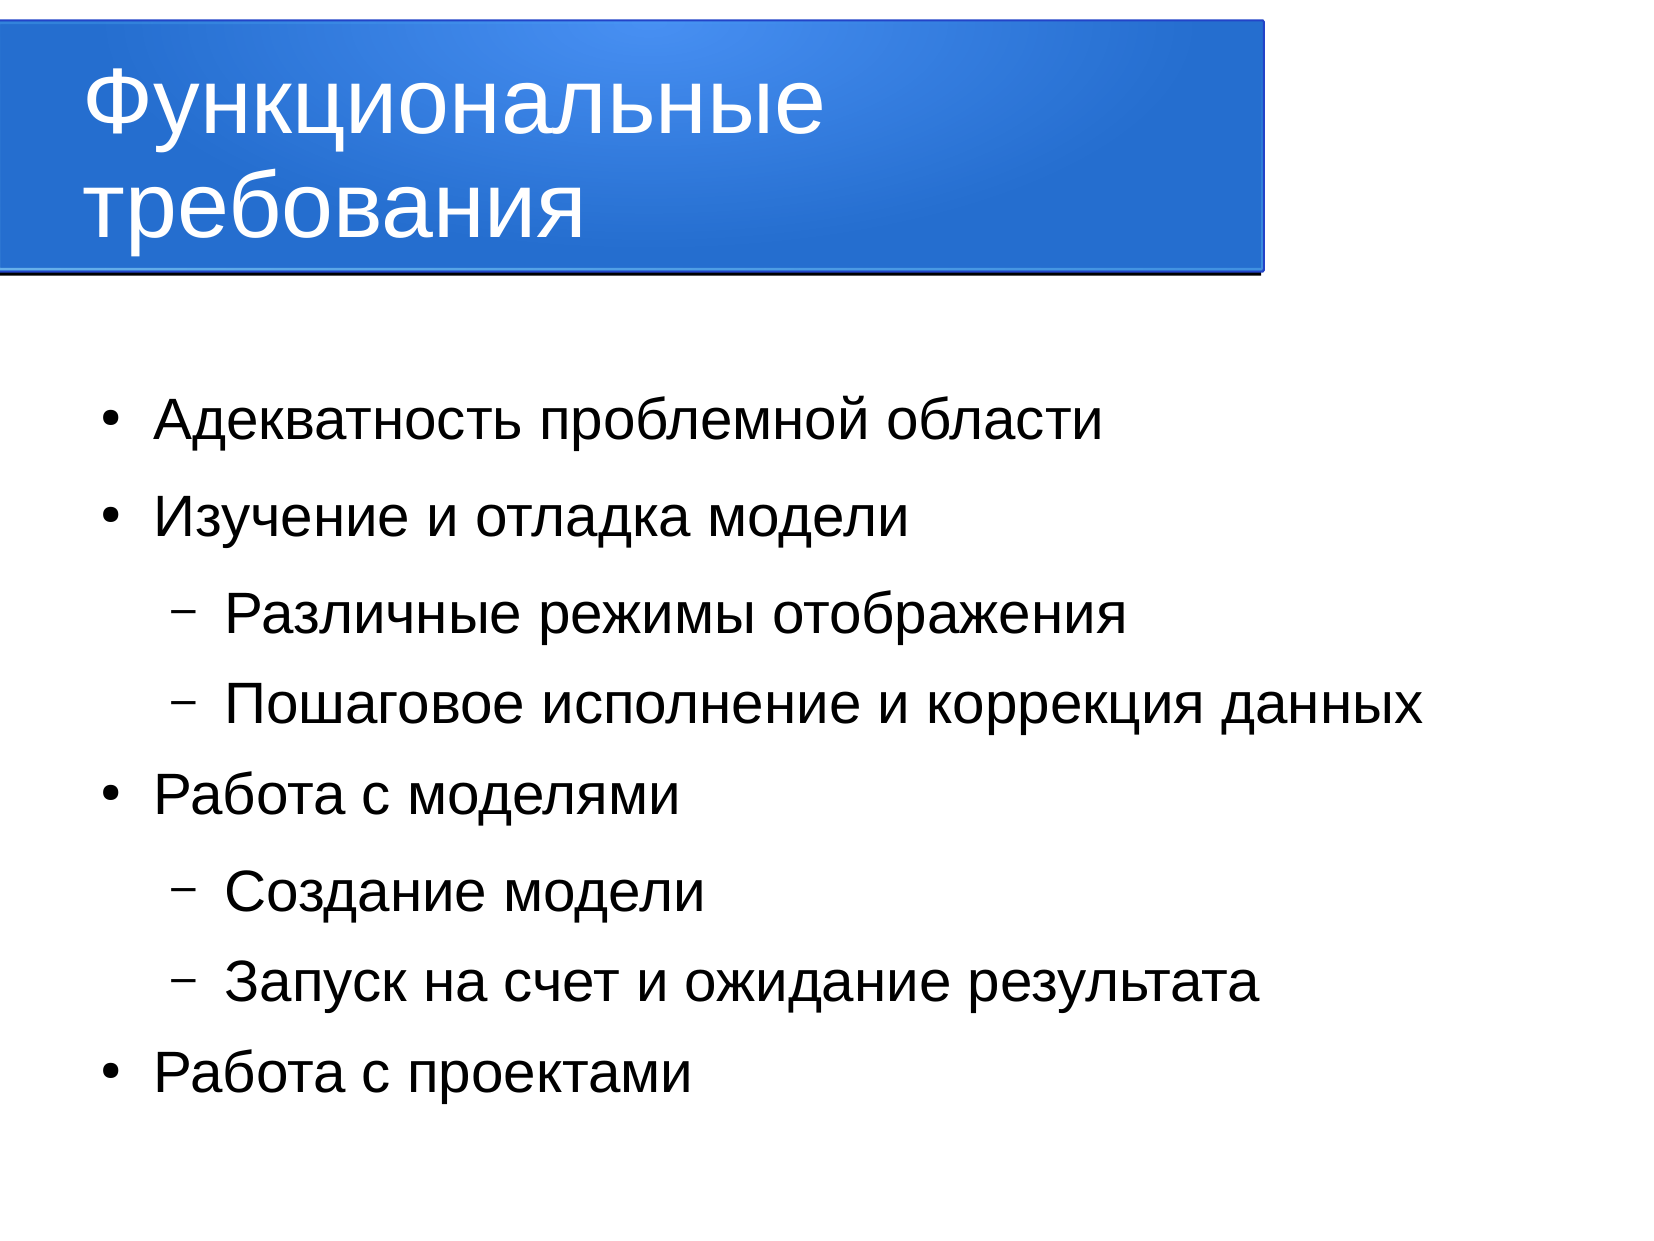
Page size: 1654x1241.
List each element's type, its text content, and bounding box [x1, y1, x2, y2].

list Адекватность проблемной области Изучение и отладка модели Различные режимы отображения Пошаговое исполнение и коррекция данных Работа с моделями Создание модели Запуск на счет и ожидание результата Работа с проектами [82, 290, 1538, 1171]
title Функциональные требования [82, 48, 1336, 258]
